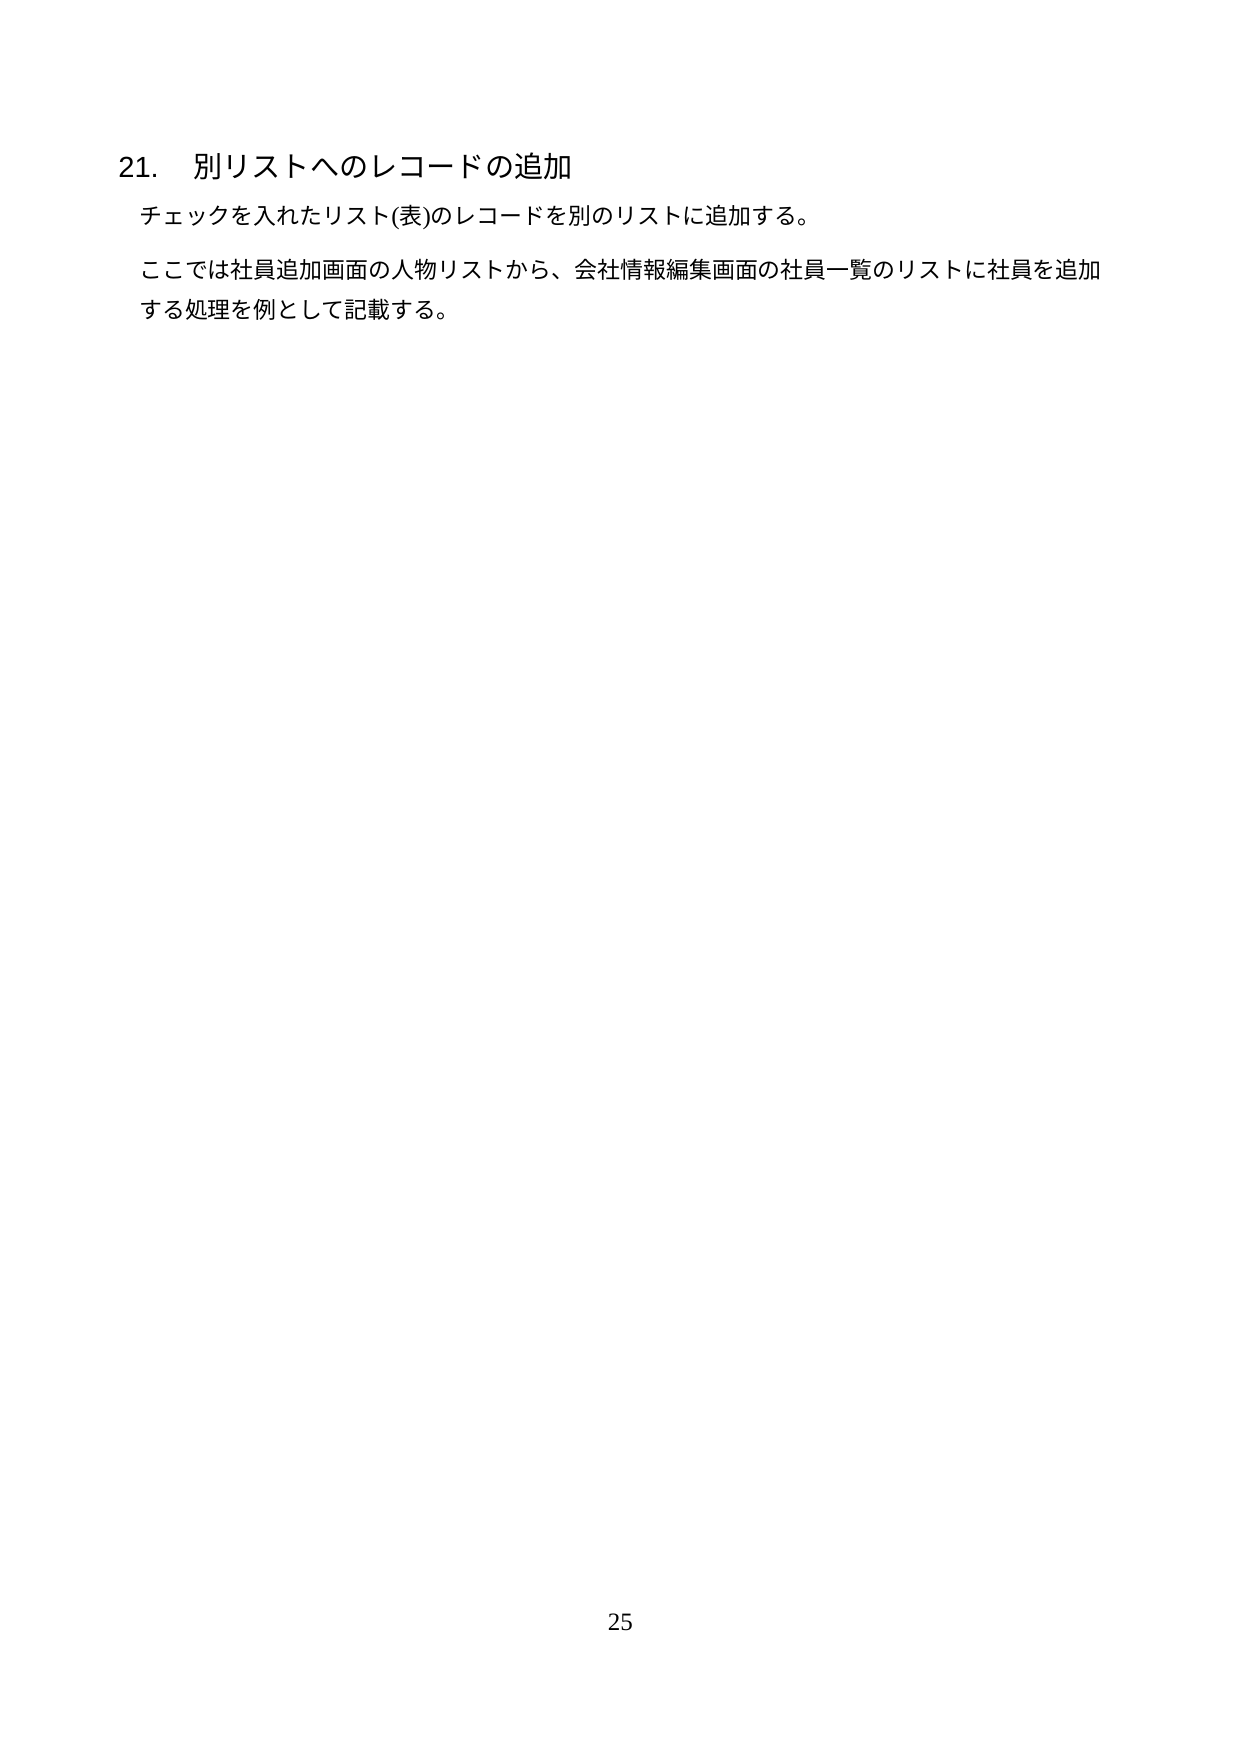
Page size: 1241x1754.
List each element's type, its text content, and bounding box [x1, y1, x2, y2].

subtitle 別リストへのレコードの追加 [118, 143, 1122, 185]
text ここでは社員追加画面の人物リストから、会社情報編集画面の社員一覧のリストに社員を追加する処理を例として記載する。 [139, 252, 1122, 325]
text チェックを入れたリスト(表)のレコードを別のリストに追加する。 [139, 198, 1122, 231]
